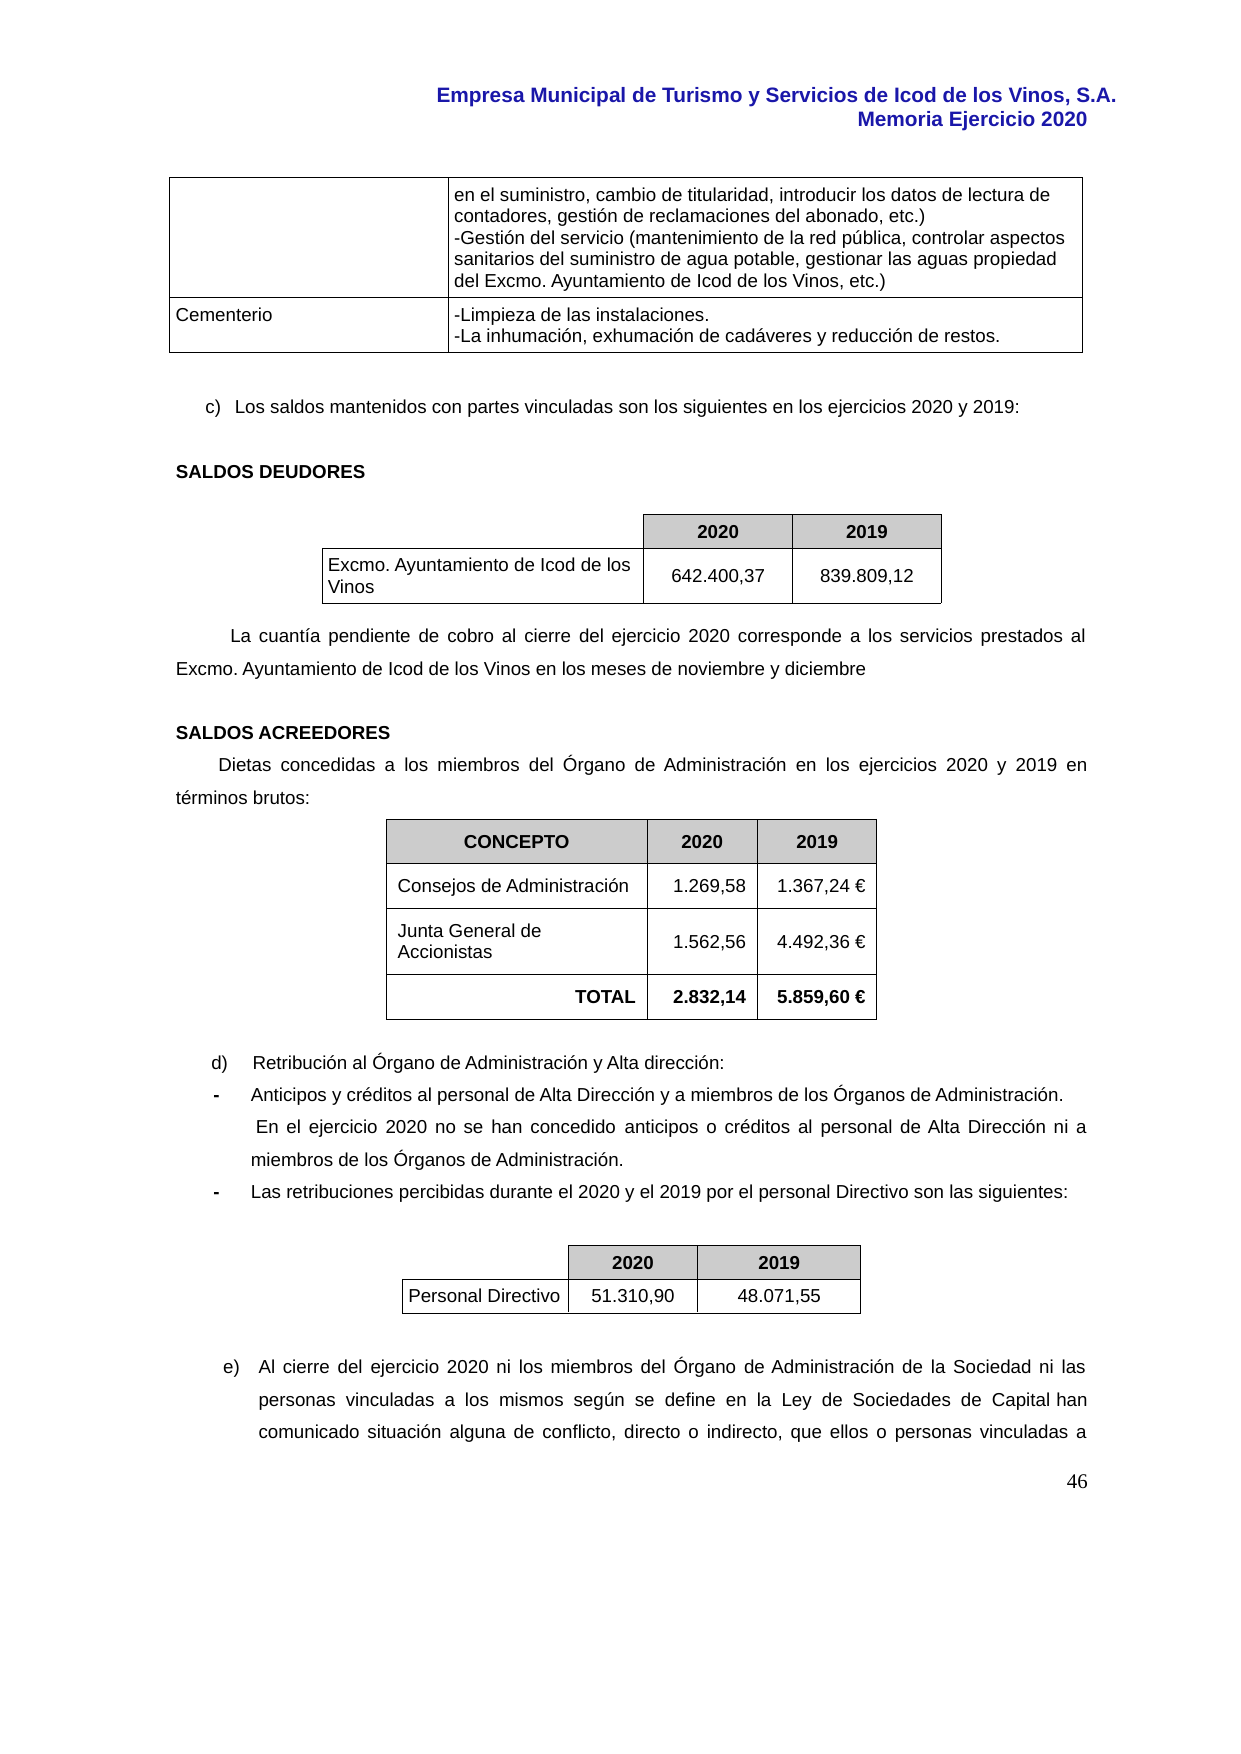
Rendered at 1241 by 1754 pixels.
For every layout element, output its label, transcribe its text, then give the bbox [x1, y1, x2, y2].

table_cell 5.859,60 € [758, 975, 876, 1019]
table_cell Cementerio [170, 298, 448, 352]
table_cell Junta General de Accionistas [387, 909, 647, 974]
table_cell [170, 178, 448, 297]
table_cell 1.367,24 € [758, 864, 876, 908]
table_header 2020 [644, 515, 792, 548]
table_header [402, 1245, 568, 1279]
table_header 2019 [698, 1246, 860, 1279]
table_cell 4.492,36 € [758, 909, 876, 974]
table_cell 1.562,56 [648, 909, 757, 974]
table_cell 642.400,37 [644, 549, 792, 603]
table_header 2020 [648, 820, 757, 863]
list Anticipos y créditos al personal de Alta Dirección y a miembros de los Órganos de Administración. [213, 1084, 1087, 1105]
table_cell 48.071,55 [698, 1280, 860, 1312]
text SALDOS ACREEDORES [176, 722, 1087, 743]
table_cell -Limpieza de las instalaciones. -La inhumación, exhumación de cadáveres y reducción de restos. [449, 298, 1082, 352]
table_cell Personal Directivo [403, 1280, 568, 1312]
table_cell 839.809,12 [793, 549, 941, 603]
table_cell 1.269,58 [648, 864, 757, 908]
table_cell TOTAL [387, 975, 647, 1019]
table_cell 2.832,14 [648, 975, 757, 1019]
table_cell 51.310,90 [569, 1280, 697, 1312]
table_cell Consejos de Administración [387, 864, 647, 908]
table_header 2019 [758, 820, 876, 863]
table_cell en el suministro, cambio de titularidad, introducir los datos de lectura de contadores, gestión de reclamaciones del abonado, etc.) -Gestión del servicio (mantenimiento de la red pública, controlar aspectos sanitarios del suministro de agua potable, gestionar las aguas propiedad del Excmo. Ayuntamiento de Icod de los Vinos, etc.) [449, 178, 1082, 297]
text En el ejercicio 2020 no se han concedido anticipos o créditos al personal de Alta Dirección ni a miembros de los Órganos de Administración. [251, 1116, 1087, 1170]
table_header 2020 [569, 1246, 697, 1279]
text Dietas concedidas a los miembros del Órgano de Administración en los ejercicios 2020 y 2019 en términos brutos: [176, 754, 1087, 808]
table_cell Excmo. Ayuntamiento de Icod de los Vinos [323, 549, 643, 603]
list Al cierre del ejercicio 2020 ni los miembros del Órgano de Administración de la Sociedad ni las personas vinculadas a los mismos según se define en la Ley de Sociedades de Capital han comunicado situación alguna de conflicto, directo o indirecto, que ellos o personas vinculadas a [223, 1356, 1087, 1442]
table_header [322, 514, 643, 548]
table_header CONCEPTO [387, 820, 647, 863]
list Los saldos mantenidos con partes vinculadas son los siguientes en los ejercicios 2020 y 2019: [205, 396, 1087, 417]
text SALDOS DEUDORES [176, 460, 1087, 482]
table_header 2019 [793, 515, 941, 548]
text La cuantía pendiente de cobro al cierre del ejercicio 2020 corresponde a los servicios prestados al Excmo. Ayuntamiento de Icod de los Vinos en los meses de noviembre y diciembre [176, 625, 1087, 679]
list Retribución al Órgano de Administración y Alta dirección: [211, 1051, 1087, 1073]
list Las retribuciones percibidas durante el 2020 y el 2019 por el personal Directivo son las siguientes: [213, 1181, 1087, 1202]
